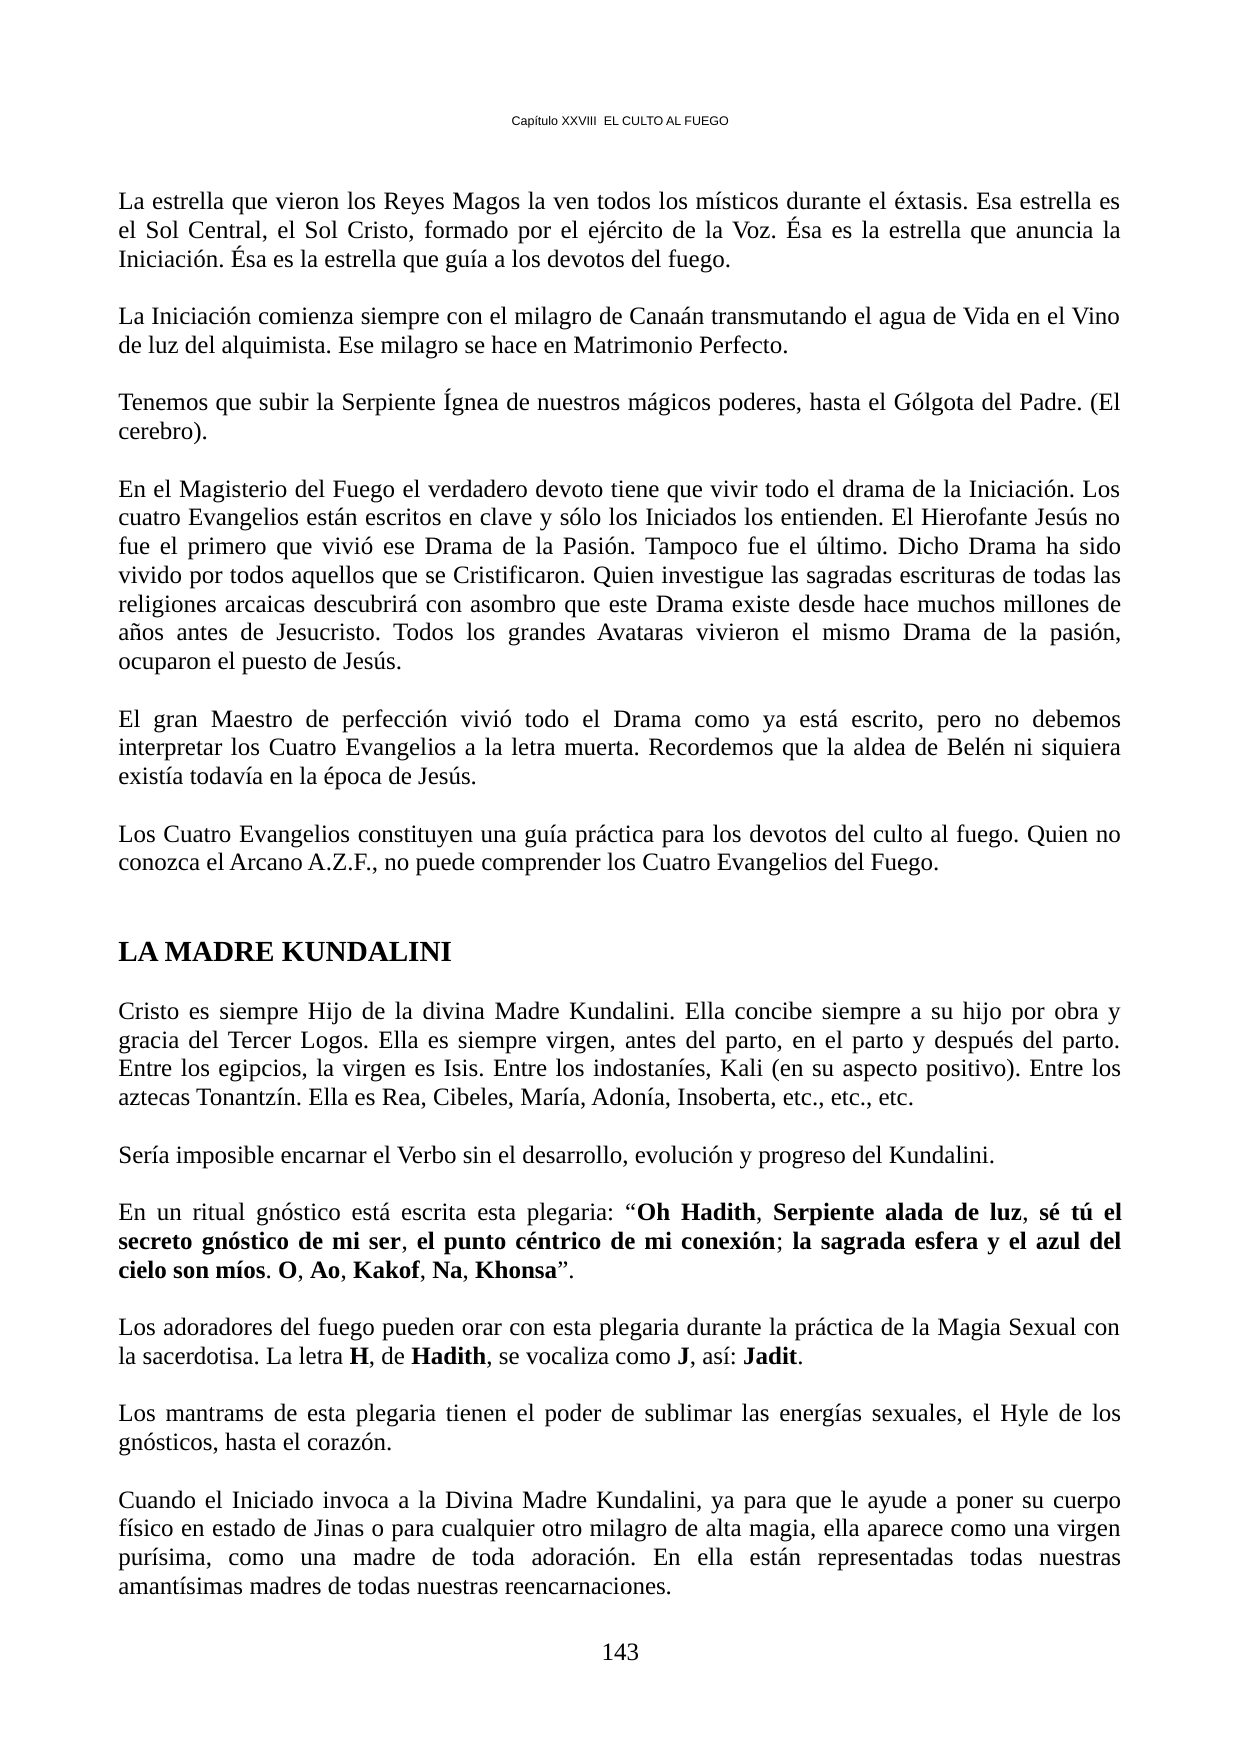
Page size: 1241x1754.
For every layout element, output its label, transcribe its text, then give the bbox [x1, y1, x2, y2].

text Los adoradores del fuego pueden orar con esta plegaria durante la práctica de la Magia Sexual con la sacerdotisa. La letra H, de Hadith, se vocaliza como J, así: Jadit. [118, 1312, 1122, 1370]
text Sería imposible encarnar el Verbo sin el desarrollo, evolución y progreso del Kundalini. [118, 1140, 1122, 1168]
text En un ritual gnóstico está escrita esta plegaria: “Oh Hadith, Serpiente alada de luz, sé tú el secreto gnóstico de mi ser, el punto céntrico de mi conexión; la sagrada esfera y el azul del cielo son míos. O, Ao, Kakof, Na, Khonsa”. [118, 1197, 1122, 1283]
text Tenemos que subir la Serpiente Ígnea de nuestros mágicos poderes, hasta el Gólgota del Padre. (El cerebro). [118, 387, 1122, 445]
text Cuando el Iniciado invoca a la Divina Madre Kundalini, ya para que le ayude a poner su cuerpo físico en estado de Jinas o para cualquier otro milagro de alta magia, ella aparece como una virgen purísima, como una madre de toda adoración. En ella están representadas todas nuestras amantísimas madres de todas nuestras reencarnaciones. [118, 1485, 1122, 1600]
text Los Cuatro Evangelios constituyen una guía práctica para los devotos del culto al fuego. Quien no conozca el Arcano A.Z.F., no puede comprender los Cuatro Evangelios del Fuego. [118, 819, 1122, 876]
text La Iniciación comienza siempre con el milagro de Canaán transmutando el agua de Vida en el Vino de luz del alquimista. Ese milagro se hace en Matrimonio Perfecto. [118, 301, 1122, 359]
text Cristo es siempre Hijo de la divina Madre Kundalini. Ella concibe siempre a su hijo por obra y gracia del Tercer Logos. Ella es siempre virgen, antes del parto, en el parto y después del parto. Entre los egipcios, la virgen es Isis. Entre los indostaníes, Kali (en su aspecto positivo). Entre los aztecas Tonantzín. Ella es Rea, Cibeles, María, Adonía, Insoberta, etc., etc., etc. [118, 996, 1122, 1111]
text La estrella que vieron los Reyes Magos la ven todos los místicos durante el éxtasis. Esa estrella es el Sol Central, el Sol Cristo, formado por el ejército de la Voz. Ésa es la estrella que anuncia la Iniciación. Ésa es la estrella que guía a los devotos del fuego. [118, 186, 1122, 272]
text En el Magisterio del Fuego el verdadero devoto tiene que vivir todo el drama de la Iniciación. Los cuatro Evangelios están escritos en clave y sólo los Iniciados los entienden. El Hierofante Jesús no fue el primero que vivió ese Drama de la Pasión. Tampoco fue el último. Dicho Drama ha sido vivido por todos aquellos que se Cristificaron. Quien investigue las sagradas escrituras de todas las religiones arcaicas descubrirá con asombro que este Drama existe desde hace muchos millones de años antes de Jesucristo. Todos los grandes Avataras vivieron el mismo Drama de la pasión, ocuparon el puesto de Jesús. [118, 474, 1122, 675]
text Los mantrams de esta plegaria tienen el poder de sublimar las energías sexuales, el Hyle de los gnósticos, hasta el corazón. [118, 1398, 1122, 1456]
text El gran Maestro de perfección vivió todo el Drama como ya está escrito, pero no debemos interpretar los Cuatro Evangelios a la letra muerta. Recordemos que la aldea de Belén ni siquiera existía todavía en la época de Jesús. [118, 704, 1122, 790]
subtitle LA MADRE KUNDALINI [118, 934, 1122, 967]
